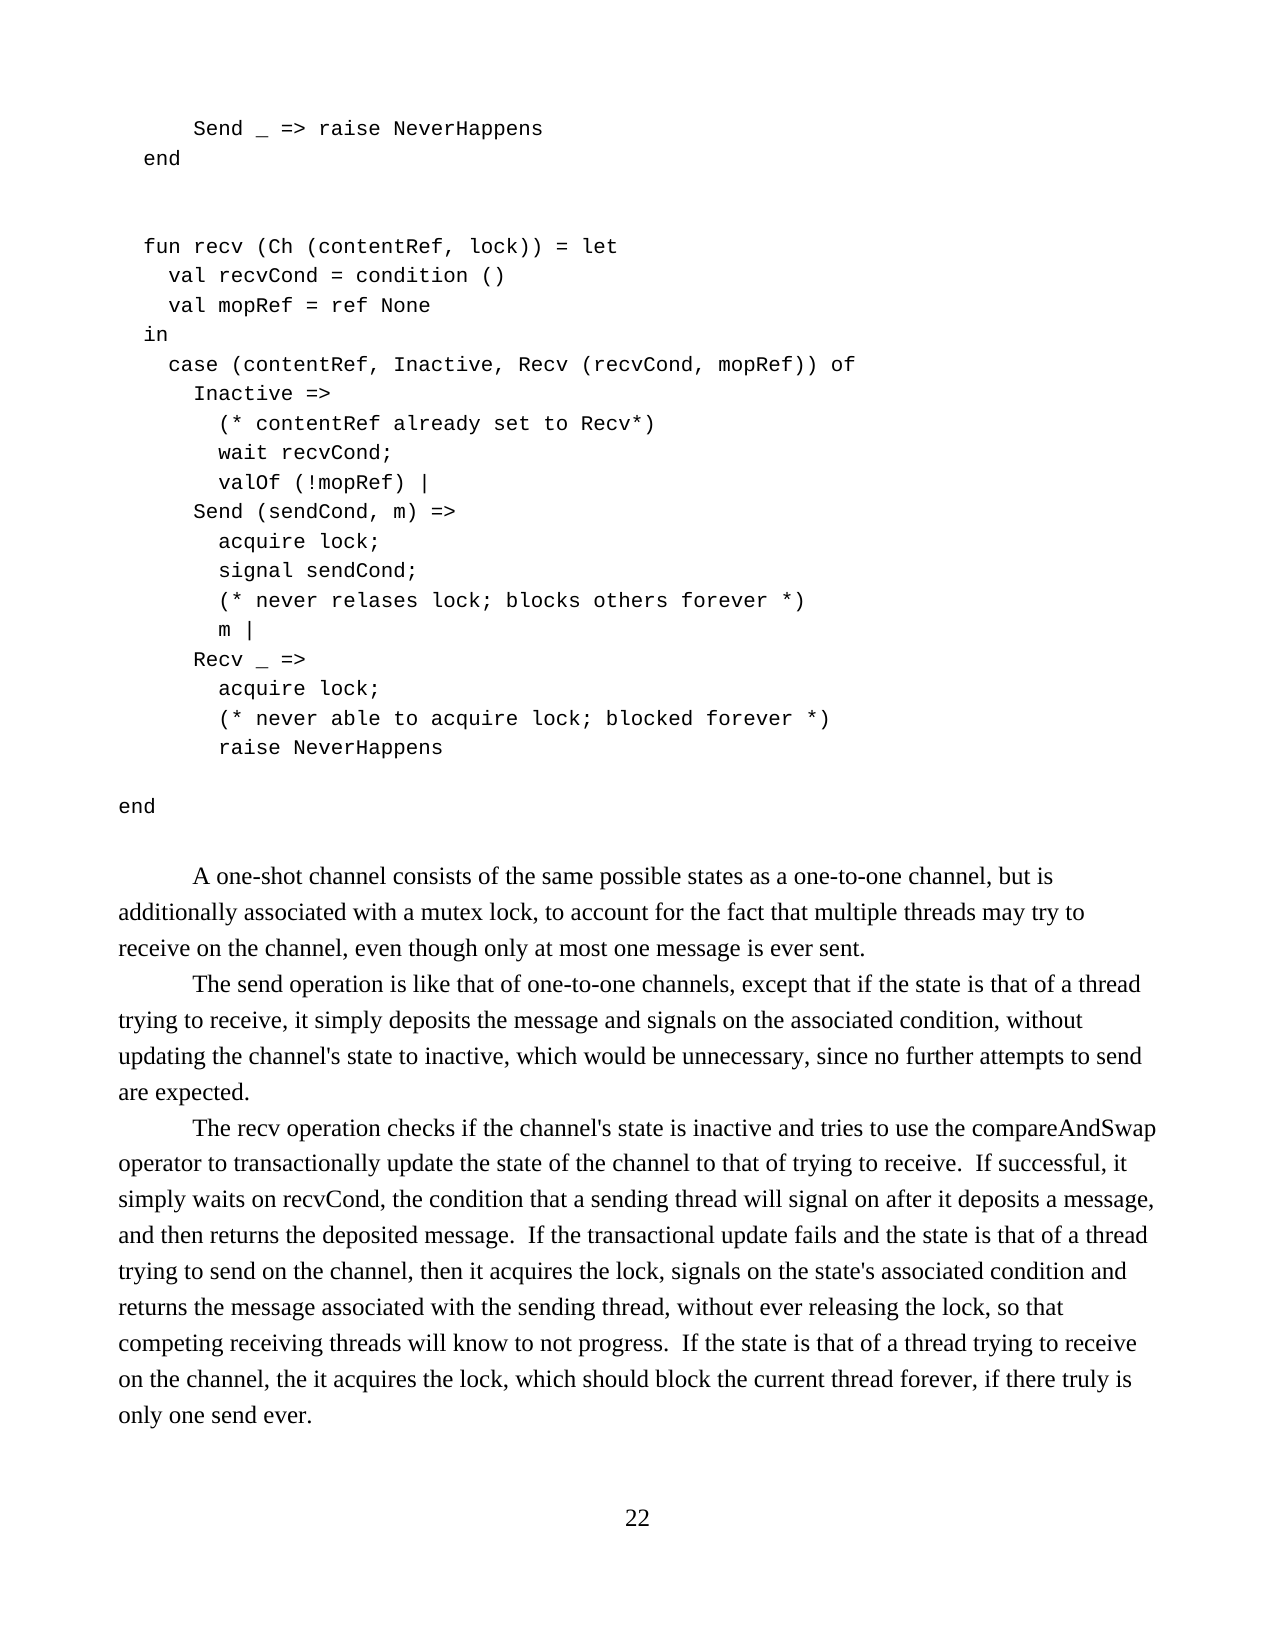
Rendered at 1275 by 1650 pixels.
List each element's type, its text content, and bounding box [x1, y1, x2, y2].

text signal sendCond; [118, 560, 1157, 584]
text acquire lock; [118, 678, 1157, 702]
text fun recv (Ch (contentRef, lock)) = let [118, 236, 1157, 260]
text acquire lock; [118, 531, 1157, 554]
text The recv operation checks if the channel's state is inactive and tries to use the compareAndSwap operator to transactionally update the state of the channel to that of trying to receive. If successful, it simply waits on recvCond, the condition that a sending thread will signal on after it deposits a message, and then returns the deposited message. If the transactional update fails and the state is that of a thread trying to send on the channel, then it acquires the lock, signals on the state's associated condition and returns the message associated with the sending thread, without ever releasing the lock, so that competing receiving threads will know to not progress. If the state is that of a thread trying to receive on the channel, the it acquires the lock, which should block the current thread forever, if there truly is only one send ever. [118, 1113, 1157, 1429]
text case (contentRef, Inactive, Recv (recvCond, mopRef)) of [118, 354, 1157, 378]
text A one-shot channel consists of the same possible states as a one-to-one channel, but is additionally associated with a mutex lock, to account for the fact that multiple threads may try to receive on the channel, even though only at most one message is ever sent. [118, 861, 1157, 962]
text m | [118, 619, 1157, 643]
text The send operation is like that of one-to-one channels, except that if the state is that of a thread trying to receive, it simply deposits the message and signals on the associated condition, without updating the channel's state to inactive, which would be unnecessary, since no further attempts to send are expected. [118, 969, 1157, 1105]
text end [118, 796, 1157, 820]
text in [118, 324, 1157, 348]
text Send (sendCond, m) => [118, 501, 1157, 525]
text (* never relases lock; blocks others forever *) [118, 590, 1157, 613]
text Inactive => [118, 383, 1157, 407]
text val recvCond = condition () [118, 266, 1157, 289]
text Recv _ => [118, 649, 1157, 672]
text wait recvCond; [118, 442, 1157, 466]
text end [118, 148, 1157, 171]
text (* contentRef already set to Recv*) [118, 413, 1157, 437]
text (* never able to acquire lock; blocked forever *) [118, 708, 1157, 731]
text valOf (!mopRef) | [118, 472, 1157, 496]
text Send _ => raise NeverHappens [118, 118, 1157, 142]
text raise NeverHappens [118, 737, 1157, 761]
text val mopRef = ref None [118, 295, 1157, 319]
